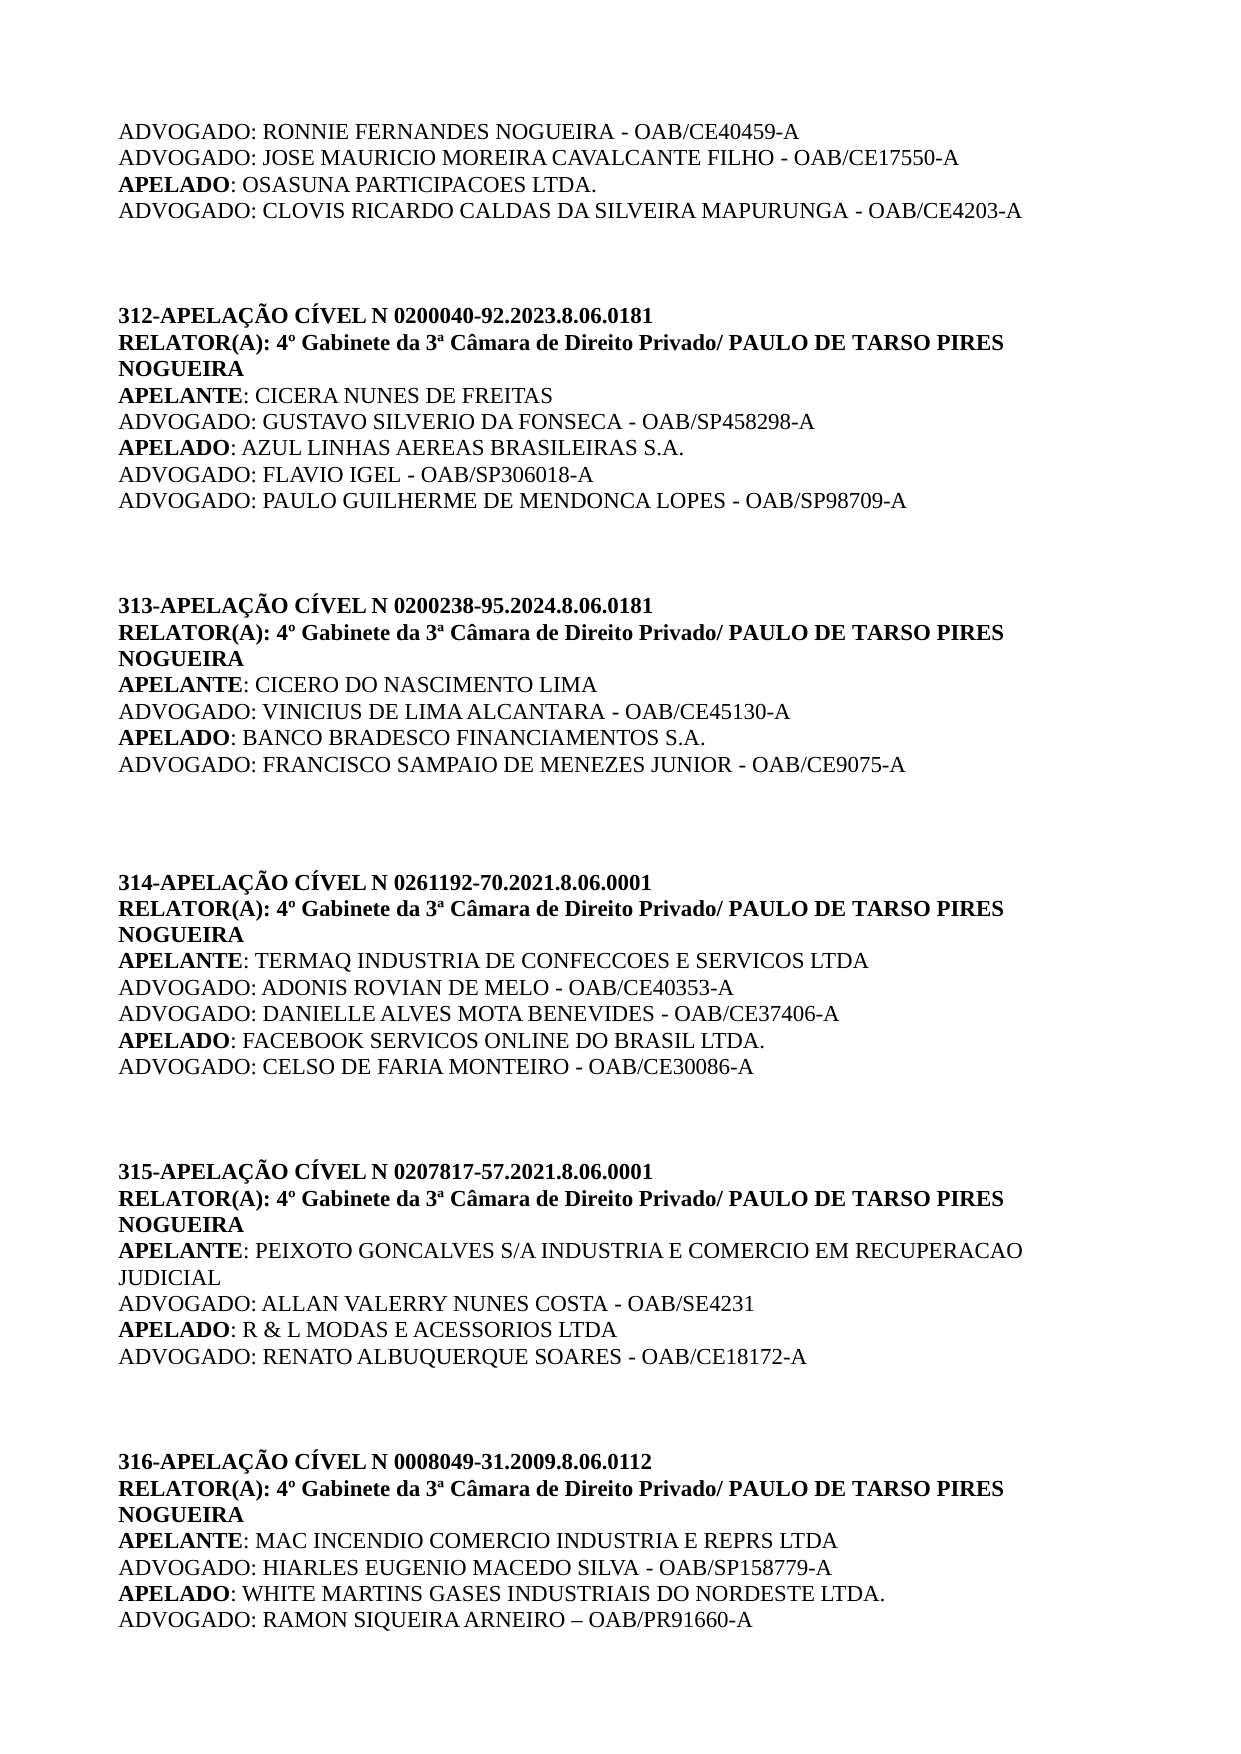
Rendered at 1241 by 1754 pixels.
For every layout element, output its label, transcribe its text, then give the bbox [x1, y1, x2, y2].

text 314-APELAÇÃO CÍVEL N 0261192-70.2021.8.06.0001 RELATOR(A): 4º Gabinete da 3ª Câmara de Direito Privado/ PAULO DE TARSO PIRES NOGUEIRA APELANTE: TERMAQ INDUSTRIA DE CONFECCOES E SERVICOS LTDA ADVOGADO: ADONIS ROVIAN DE MELO - OAB/CE40353-A ADVOGADO: DANIELLE ALVES MOTA BENEVIDES - OAB/CE37406-A APELADO: FACEBOOK SERVICOS ONLINE DO BRASIL LTDA. ADVOGADO: CELSO DE FARIA MONTEIRO - OAB/CE30086-A 315-APELAÇÃO CÍVEL N 0207817-57.2021.8.06.0001 RELATOR(A): 4º Gabinete da 3ª Câmara de Direito Privado/ PAULO DE TARSO PIRES NOGUEIRA APELANTE: PEIXOTO GONCALVES S/A INDUSTRIA E COMERCIO EM RECUPERACAO JUDICIAL ADVOGADO: ALLAN VALERRY NUNES COSTA - OAB/SE4231 APELADO: R & L MODAS E ACESSORIOS LTDA ADVOGADO: RENATO ALBUQUERQUE SOARES - OAB/CE18172-A 316-APELAÇÃO CÍVEL N 0008049-31.2009.8.06.0112 RELATOR(A): 4º Gabinete da 3ª Câmara de Direito Privado/ PAULO DE TARSO PIRES NOGUEIRA APELANTE: MAC INCENDIO COMERCIO INDUSTRIA E REPRS LTDA ADVOGADO: HIARLES EUGENIO MACEDO SILVA - OAB/SP158779-A APELADO: WHITE MARTINS GASES INDUSTRIAIS DO NORDESTE LTDA. ADVOGADO: RAMON SIQUEIRA ARNEIRO – OAB/PR91660-A [118, 842, 1122, 1633]
text ADVOGADO: RONNIE FERNANDES NOGUEIRA - OAB/CE40459-A ADVOGADO: JOSE MAURICIO MOREIRA CAVALCANTE FILHO - OAB/CE17550-A APELADO: OSASUNA PARTICIPACOES LTDA. ADVOGADO: CLOVIS RICARDO CALDAS DA SILVEIRA MAPURUNGA - OAB/CE4203-A 312-APELAÇÃO CÍVEL N 0200040-92.2023.8.06.0181 RELATOR(A): 4º Gabinete da 3ª Câmara de Direito Privado/ PAULO DE TARSO PIRES NOGUEIRA APELANTE: CICERA NUNES DE FREITAS ADVOGADO: GUSTAVO SILVERIO DA FONSECA - OAB/SP458298-A APELADO: AZUL LINHAS AEREAS BRASILEIRAS S.A. ADVOGADO: FLAVIO IGEL - OAB/SP306018-A ADVOGADO: PAULO GUILHERME DE MENDONCA LOPES - OAB/SP98709-A 313-APELAÇÃO CÍVEL N 0200238-95.2024.8.06.0181 RELATOR(A): 4º Gabinete da 3ª Câmara de Direito Privado/ PAULO DE TARSO PIRES NOGUEIRA APELANTE: CICERO DO NASCIMENTO LIMA ADVOGADO: VINICIUS DE LIMA ALCANTARA - OAB/CE45130-A APELADO: BANCO BRADESCO FINANCIAMENTOS S.A. ADVOGADO: FRANCISCO SAMPAIO DE MENEZES JUNIOR - OAB/CE9075-A [118, 118, 1122, 830]
